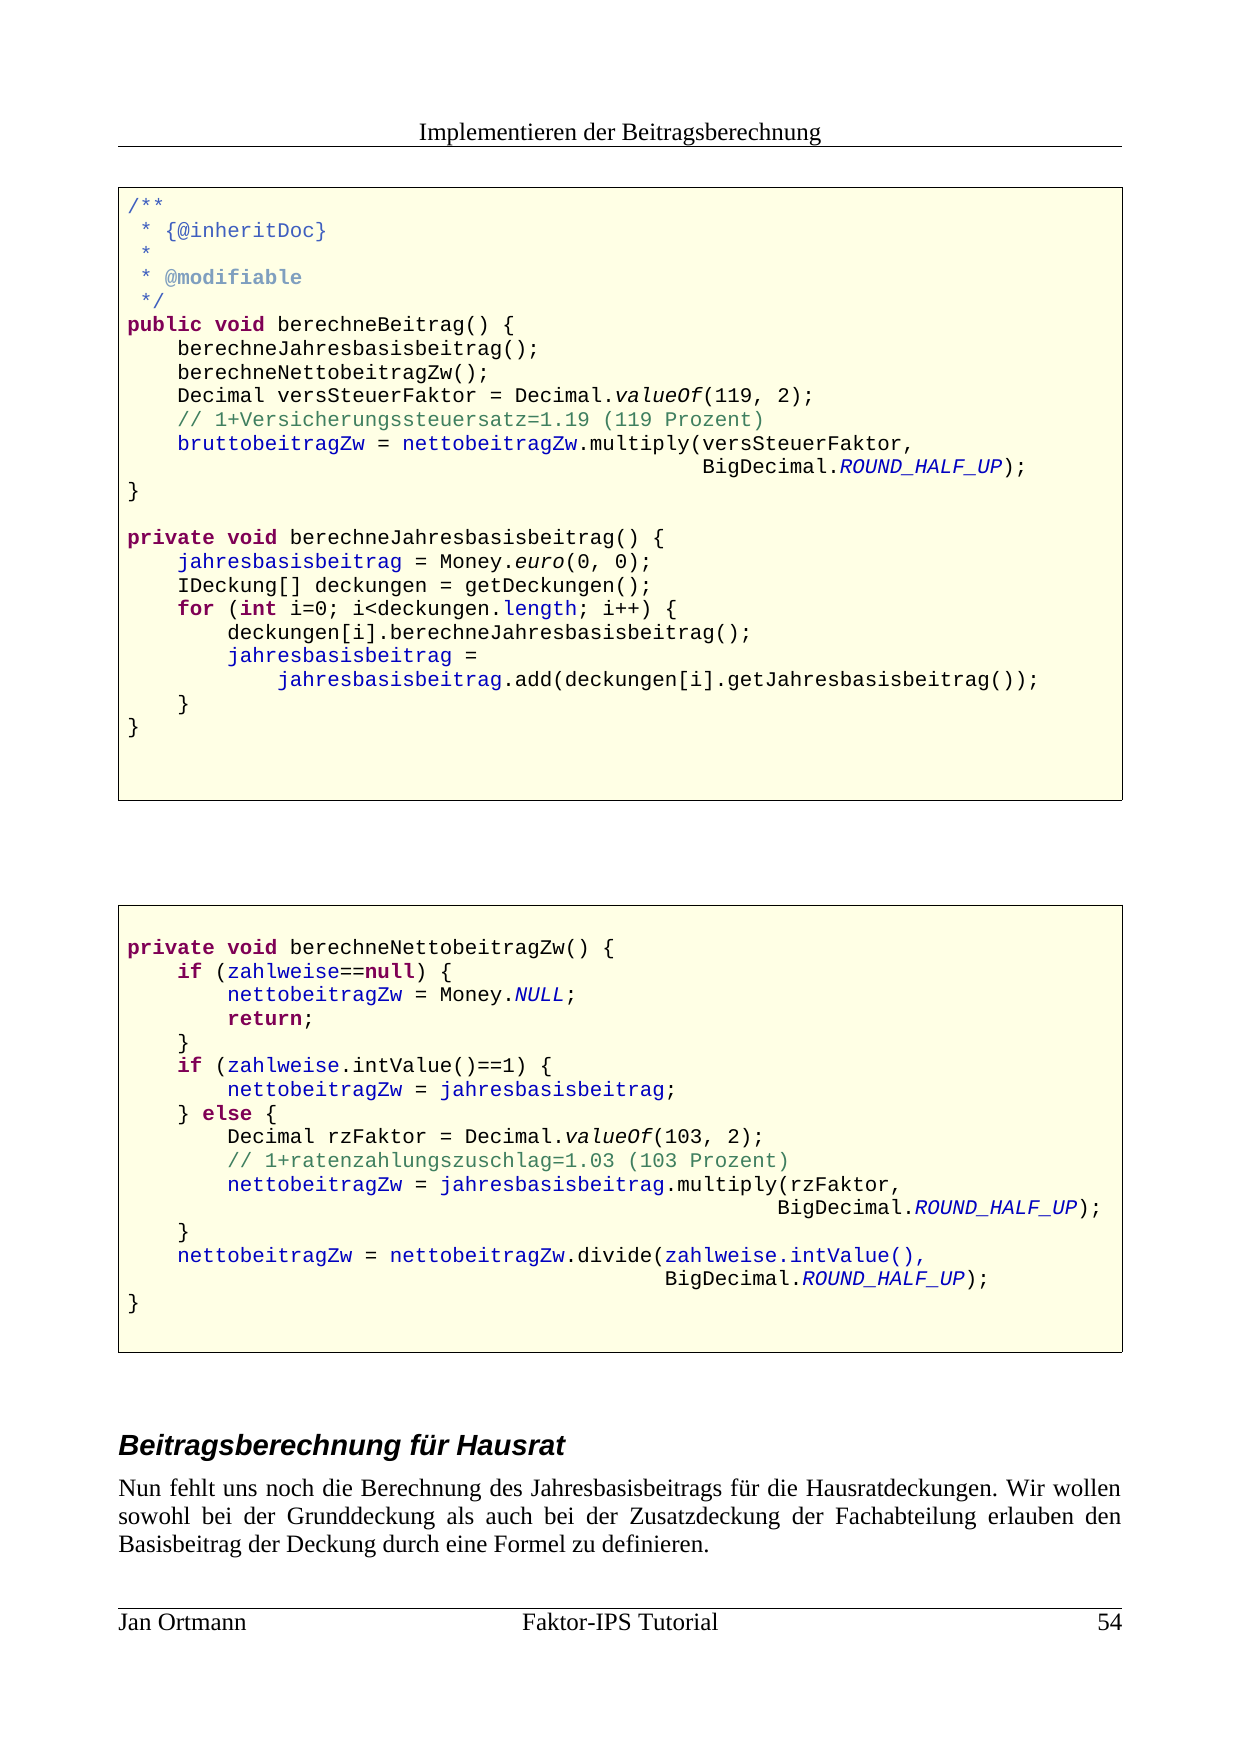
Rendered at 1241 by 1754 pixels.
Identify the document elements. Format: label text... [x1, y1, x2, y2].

text for (int i=0; i<deckungen.length; i++) { [127, 598, 1113, 622]
text deckungen[i].berechneJahresbasisbeitrag(); [127, 622, 1113, 646]
text jahresbasisbeitrag = [127, 646, 1113, 669]
text if (zahlweise.intValue()==1) { [127, 1055, 1113, 1079]
text if (zahlweise==null) { [127, 961, 1113, 984]
text private void berechneNettobeitragZw() { [127, 937, 1113, 961]
text Decimal versSteuerFaktor = Decimal.valueOf(119, 2); [127, 385, 1113, 409]
text nettobeitragZw = Money.NULL; [127, 984, 1113, 1008]
text } [127, 1221, 1113, 1244]
text } [127, 1032, 1113, 1055]
text } [127, 693, 1113, 716]
text berechneNettobeitragZw(); [127, 362, 1113, 385]
text nettobeitragZw = nettobeitragZw.divide(zahlweise.intValue(), [127, 1244, 1113, 1268]
text } [127, 716, 1113, 740]
text } [127, 1292, 1113, 1316]
text BigDecimal.ROUND_HALF_UP); [127, 1197, 1113, 1221]
text * [127, 243, 1113, 267]
text jahresbasisbeitrag = Money.euro(0, 0); [127, 551, 1113, 574]
text /** [127, 196, 1113, 220]
text return; [127, 1008, 1113, 1032]
text private void berechneJahresbasisbeitrag() { [127, 527, 1113, 551]
text * {@inheritDoc} [127, 220, 1113, 243]
text IDeckung[] deckungen = getDeckungen(); [127, 574, 1113, 598]
text jahresbasisbeitrag.add(deckungen[i].getJahresbasisbeitrag()); [127, 669, 1113, 693]
text bruttobeitragZw = nettobeitragZw.multiply(versSteuerFaktor, BigDecimal.ROUND_HALF_UP); [127, 433, 1113, 480]
text Decimal rzFaktor = Decimal.valueOf(103, 2); // 1+ratenzahlungszuschlag=1.03 (103 Prozent) [127, 1126, 1113, 1174]
text */ [127, 291, 1113, 314]
text BigDecimal.ROUND_HALF_UP); [127, 1268, 1113, 1292]
text nettobeitragZw = jahresbasisbeitrag; [127, 1079, 1113, 1103]
text } [127, 480, 1113, 504]
text nettobeitragZw = jahresbasisbeitrag.multiply(rzFaktor, [127, 1174, 1113, 1197]
text Nun fehlt uns noch die Berechnung des Jahresbasisbeitrags für die Hausratdeckungen. Wir wollen sowohl bei der Grunddeckung als auch bei der Zusatzdeckung der Fachabteilung erlauben den Basisbeitrag der Deckung durch eine Formel zu definieren. [118, 1474, 1122, 1557]
text berechneJahresbasisbeitrag(); [127, 338, 1113, 362]
text * @modifiable [127, 267, 1113, 291]
subtitle Beitragsberechnung für Hausrat [118, 1429, 1122, 1462]
text // 1+Versicherungssteuersatz=1.19 (119 Prozent) [127, 409, 1113, 433]
text public void berechneBeitrag() { [127, 314, 1113, 338]
text } else { [127, 1103, 1113, 1126]
